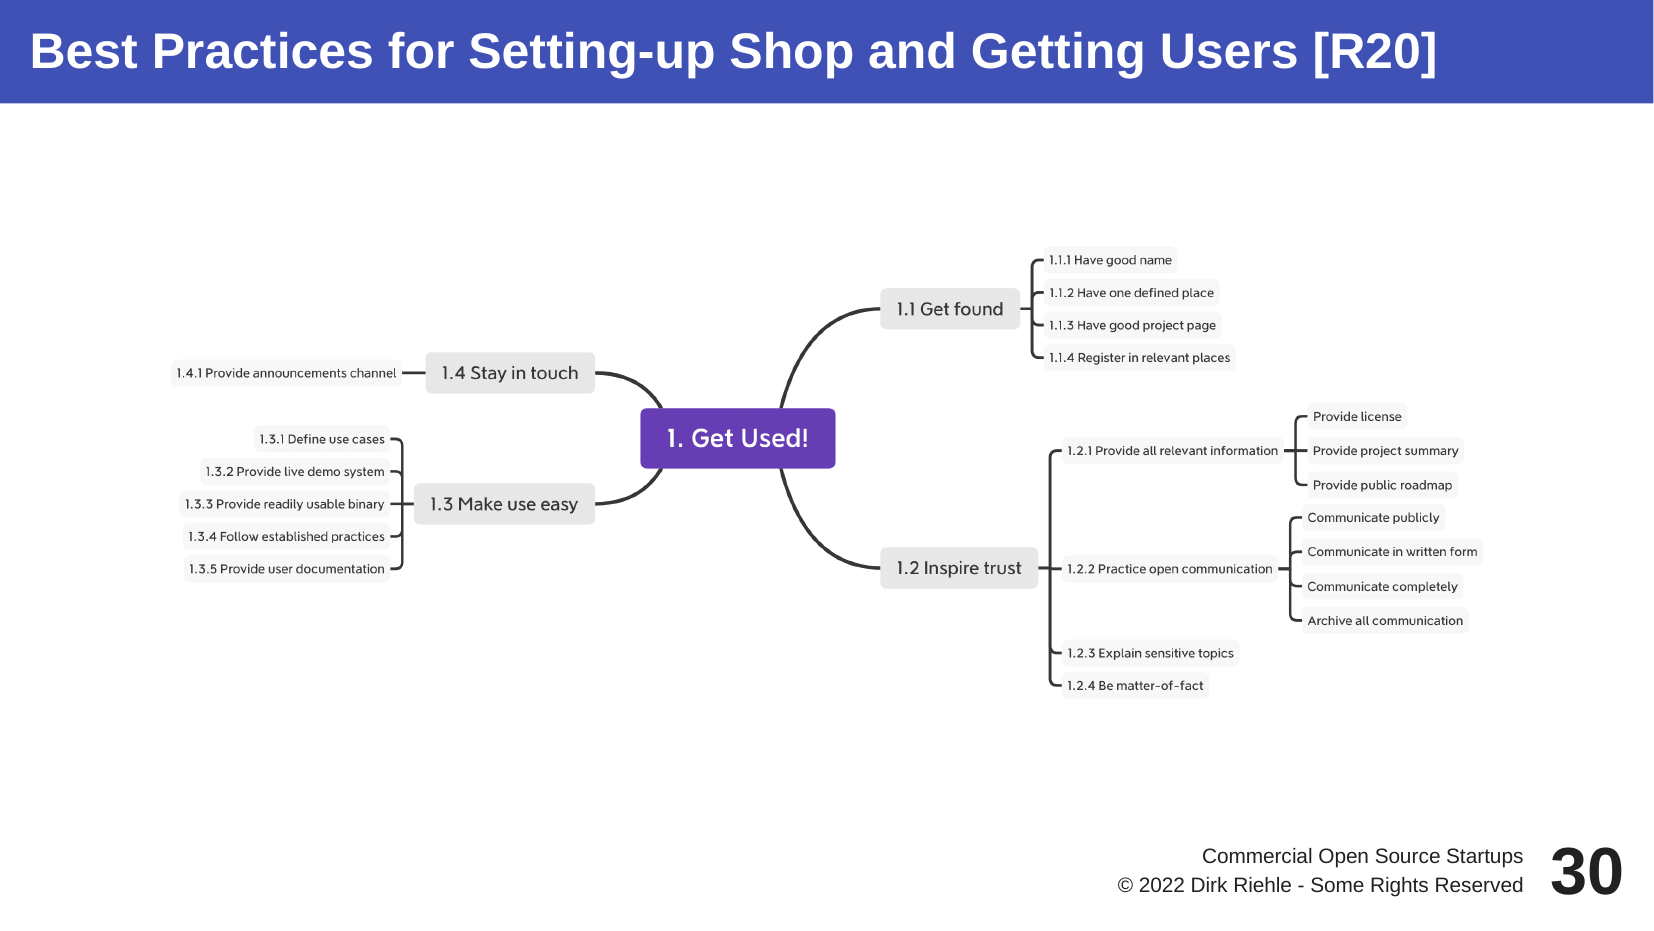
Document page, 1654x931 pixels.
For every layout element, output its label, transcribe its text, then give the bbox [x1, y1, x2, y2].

picture [171, 246, 1483, 699]
title Best Practices for Setting-up Shop and Getting Users [R20] [0, 0, 1654, 104]
